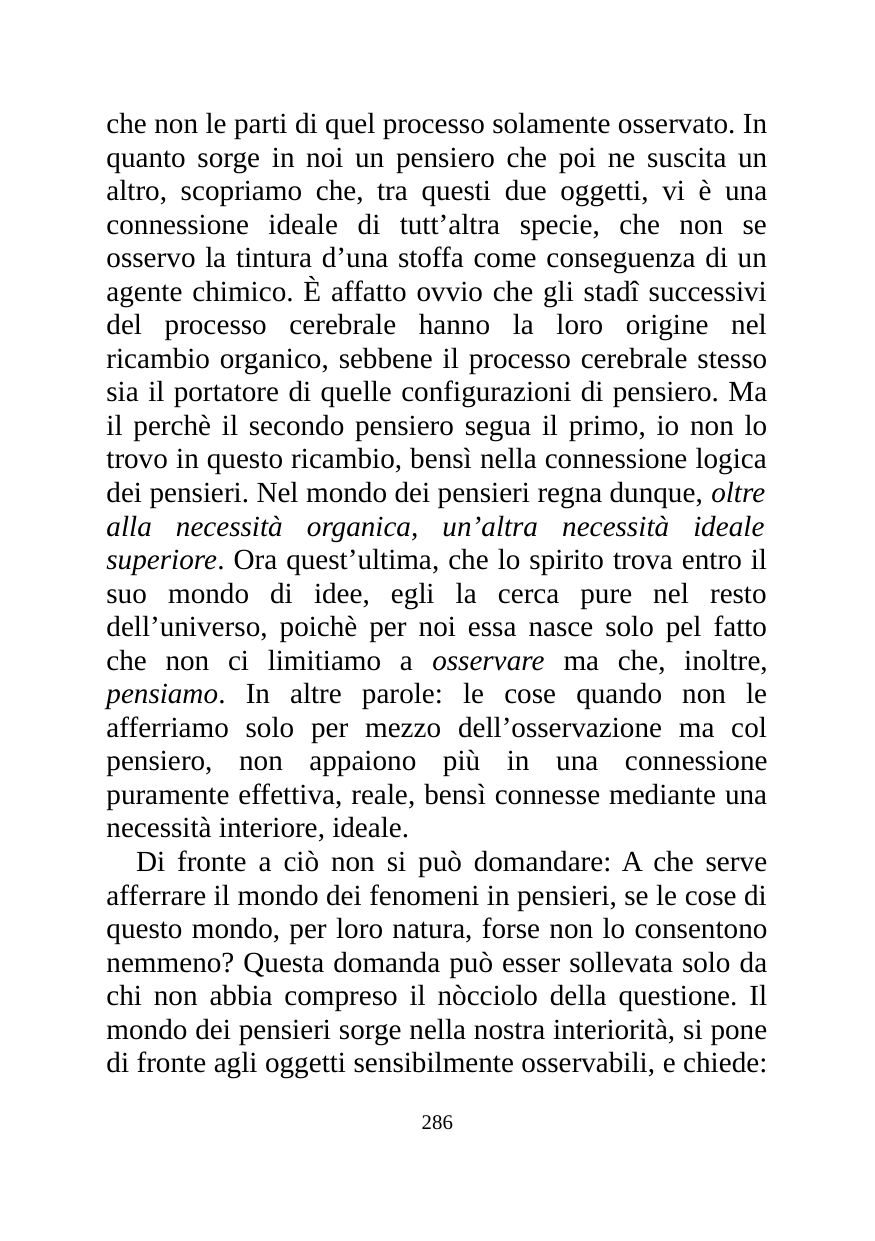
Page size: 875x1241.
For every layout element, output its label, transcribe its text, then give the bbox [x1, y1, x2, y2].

text Di fronte a ciò non si può domandare: A che serve afferrare il mondo dei fenomeni in pensieri, se le cose di questo mondo, per loro natura, forse non lo consentono nemmeno? Questa domanda può esser sollevata solo da chi non abbia compreso il nòcciolo della questione. Il mondo dei pensieri sorge nella nostra interiorità, si pone di fronte agli oggetti sensibilmente osservabili, e chiede: [106, 844, 768, 1079]
text che non le parti di quel processo solamente osservato. In quanto sorge in noi un pensiero che poi ne suscita un altro, scopriamo che, tra questi due oggetti, vi è una connessione ideale di tutt’altra specie, che non se osservo la tintura d’una stoffa come conseguenza di un agente chimico. È affatto ovvio che gli stadî successivi del processo cerebrale hanno la loro origine nel ricambio organico, sebbene il processo cerebrale stesso sia il portatore di quelle configurazioni di pensiero. Ma il perchè il secondo pensiero segua il primo, io non lo trovo in questo ricambio, bensì nella connessione logica dei pensieri. Nel mondo dei pensieri regna dunque, oltre alla necessità organica, un’altra necessità ideale superiore. Ora quest’ultima, che lo spirito trova entro il suo mondo di idee, egli la cerca pure nel resto dell’universo, poichè per noi essa nasce solo pel fatto che non ci limitiamo a osservare ma che, inoltre, pensiamo. In altre parole: le cose quando non le afferriamo solo per mezzo dell’osservazione ma col pensiero, non appaiono più in una connessione puramente effettiva, reale, bensì connesse mediante una necessità interiore, ideale. [106, 106, 768, 844]
